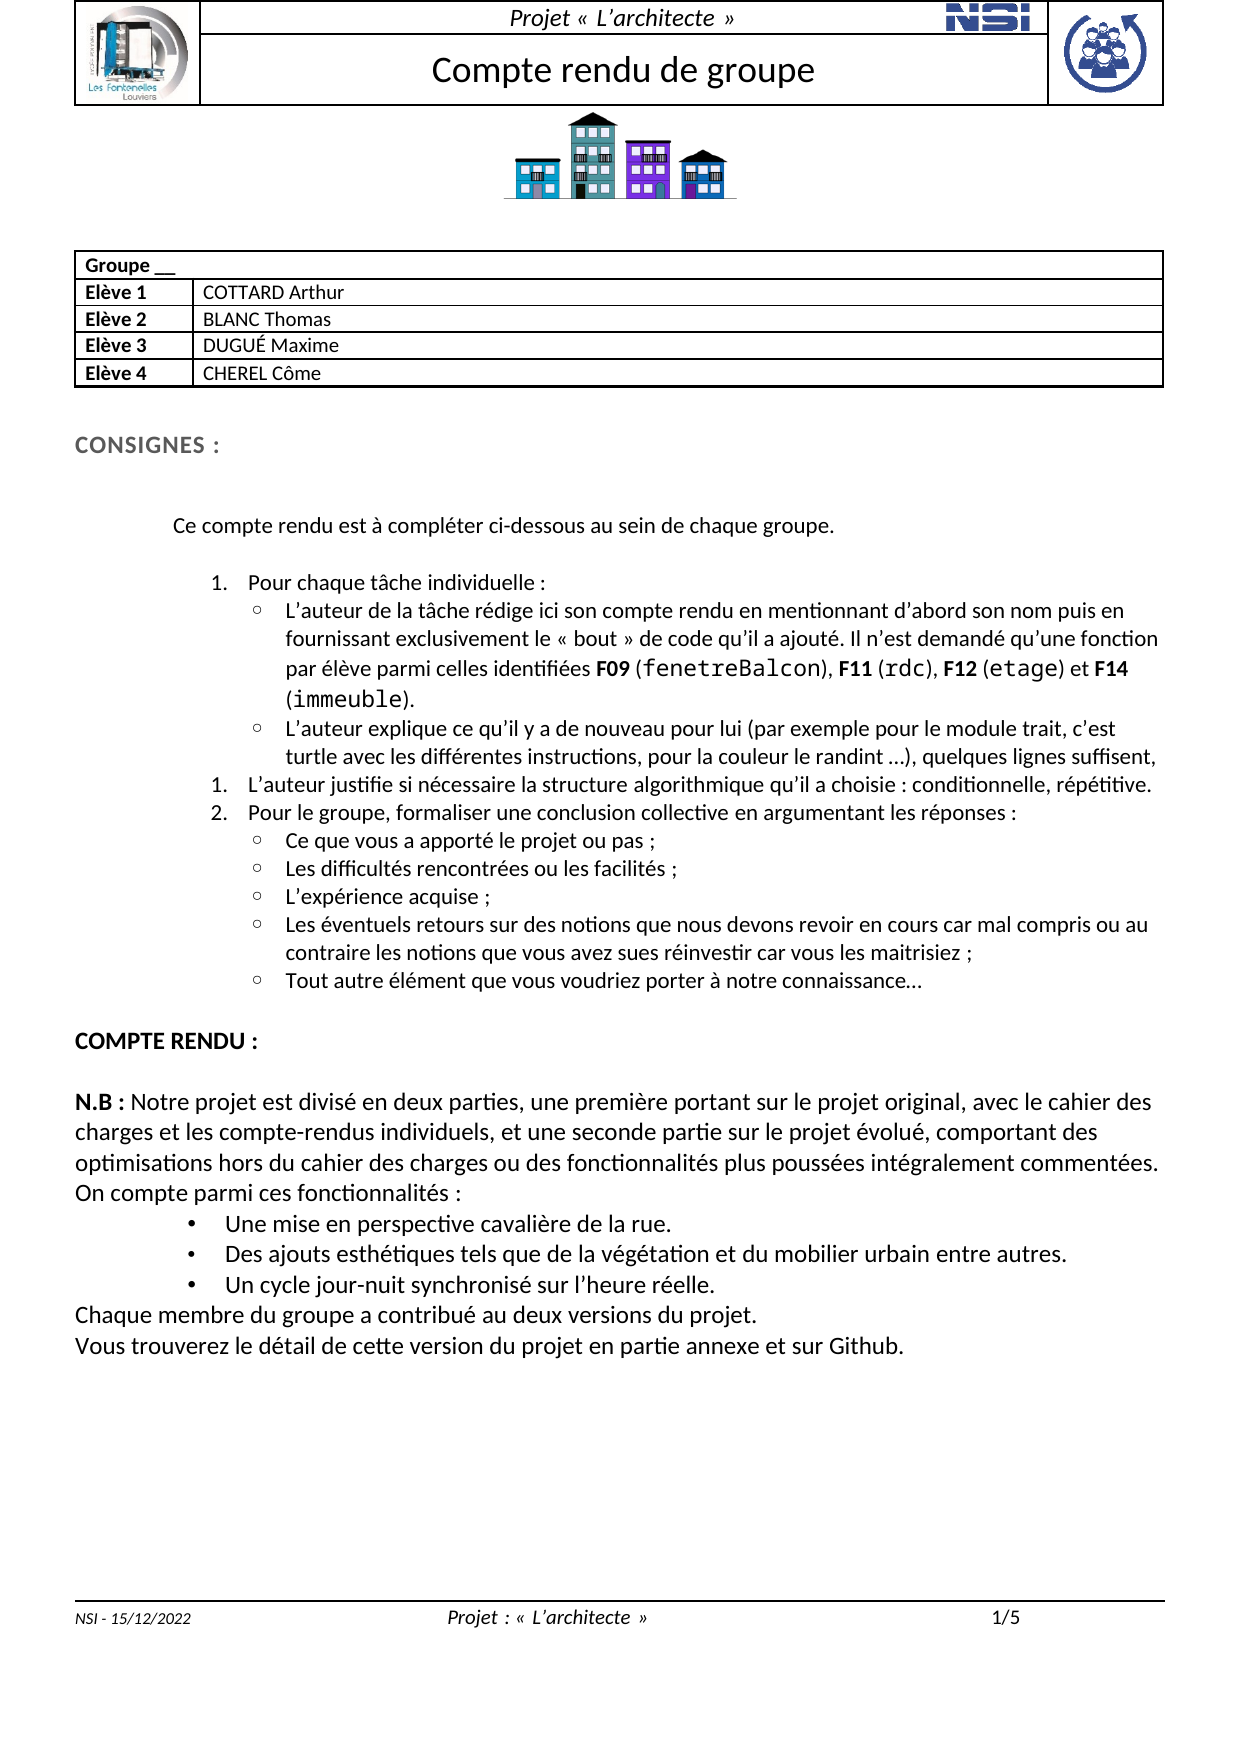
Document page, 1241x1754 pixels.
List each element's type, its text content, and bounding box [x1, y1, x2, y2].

table_header Groupe __ [76, 252, 1162, 277]
list Ce que vous a apporté le projet ou pas ; [248, 826, 1165, 854]
list L’auteur justifie si nécessaire la structure algorithmique qu’il a choisie : conditionnelle, répétitive. [210, 770, 1165, 798]
list L’expérience acquise ; [248, 882, 1165, 910]
picture [546, 166, 554, 173]
table_cell Compte rendu de groupe [201, 35, 1047, 104]
text COMPTE RENDU : [75, 1025, 1165, 1056]
list Les difficultés rencontrées ou les facilités ; [248, 854, 1165, 882]
table_cell BLANC Thomas [194, 306, 1162, 331]
text N.B : Notre projet est divisé en deux parties, une première portant sur le projet original, avec le cahier des charges et les compte-rendus individuels, et une seconde partie sur le projet évolué, comportant des optimisations hors du cahier des charges ou des fonctionnalités plus poussées intégralement commentées. [75, 1086, 1165, 1178]
table_header [189, 2, 199, 104]
list Une mise en perspective cavalière de la rue. [187, 1208, 1165, 1239]
list Des ajouts esthétiques tels que de la végétation et du mobilier urbain entre autres. [187, 1239, 1165, 1269]
table_header Projet « L’architecte » [201, 2, 1047, 33]
table_cell Elève 1 [76, 280, 192, 305]
picture [522, 166, 529, 173]
list Vous trouverez le détail de cette version du projet en partie annexe et sur Github. [75, 1330, 1165, 1361]
text Ce compte rendu est à compléter ci-dessous au sein de chaque groupe. [173, 512, 1165, 540]
table_header [76, 2, 86, 104]
list Un cycle jour-nuit synchronisé sur l’heure réelle. [187, 1269, 1165, 1300]
picture [86, 2, 189, 104]
picture [1059, 7, 1151, 99]
list Pour le groupe, formaliser une conclusion collective en argumentant les réponses : [210, 798, 1165, 826]
table_cell COTTARD Arthur [194, 280, 1162, 305]
list Chaque membre du groupe a contribué au deux versions du projet. [75, 1300, 1165, 1330]
list Les éventuels retours sur des notions que nous devons revoir en cours car mal compris ou au contraire les notions que vous avez sues réinvestir car vous les maitrisiez ; [248, 910, 1165, 966]
table_cell Elève 2 [76, 306, 192, 331]
picture [945, 2, 1031, 32]
table_cell DUGUÉ Maxime [194, 333, 1162, 358]
list L’auteur de la tâche rédige ici son compte rendu en mentionnant d’abord son nom puis en fournissant exclusivement le « bout » de code qu’il a ajouté. Il n’est demandé qu’une fonction par élève parmi celles identifiées F09 (fenetreBalcon), F11 (rdc), F12 (etage) et F14 (immeuble). [248, 596, 1165, 714]
list Tout autre élément que vous voudriez porter à notre connaissance… [248, 966, 1165, 994]
list L’auteur explique ce qu’il y a de nouveau pour lui (par exemple pour le module trait, c’est turtle avec les différentes instructions, pour la couleur le randint …), quelques lignes suffisent, [248, 714, 1165, 770]
subtitle Consignes : [75, 429, 1165, 459]
table_header [1049, 2, 1162, 104]
table_cell Elève 3 [76, 333, 192, 358]
table_cell Elève 4 [76, 360, 192, 385]
picture [546, 185, 554, 192]
text On compte parmi ces fonctionnalités : [75, 1178, 1165, 1208]
picture [503, 112, 737, 199]
table_cell CHEREL Côme [194, 360, 1162, 385]
picture [534, 185, 541, 199]
picture [522, 185, 529, 192]
picture [534, 166, 541, 180]
list Pour chaque tâche individuelle : [210, 568, 1165, 596]
